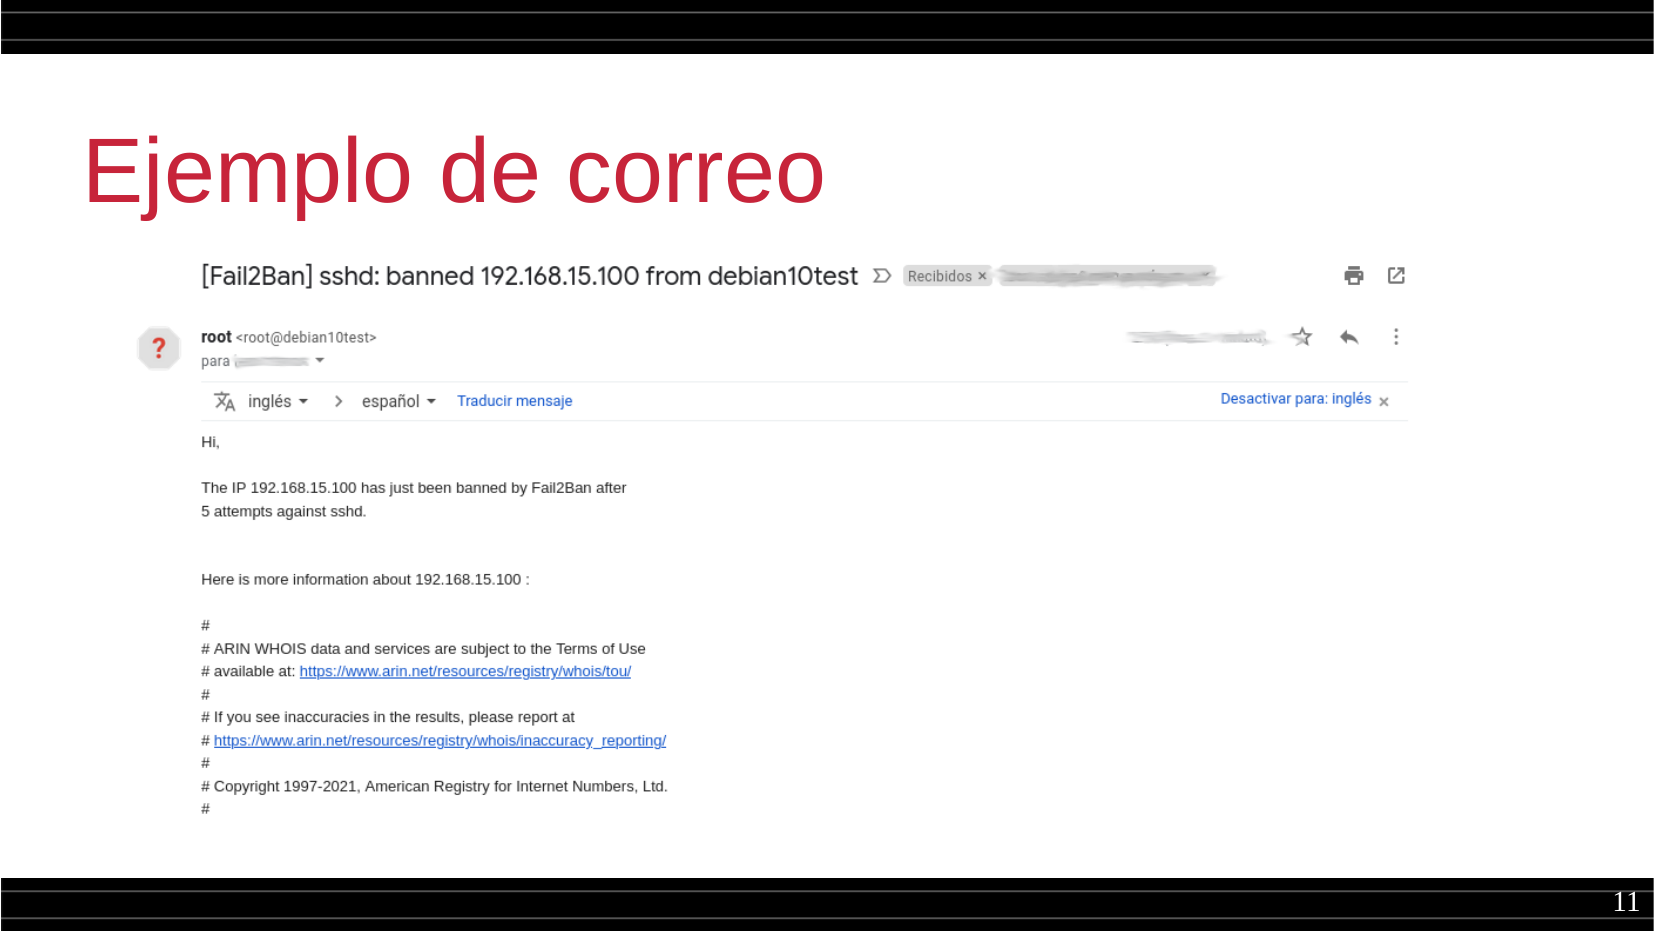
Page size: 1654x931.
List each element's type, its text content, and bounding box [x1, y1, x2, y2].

picture [1, 878, 1654, 931]
title Ejemplo de correo [82, 92, 1571, 249]
picture [118, 238, 1421, 815]
picture [1, 0, 1654, 54]
